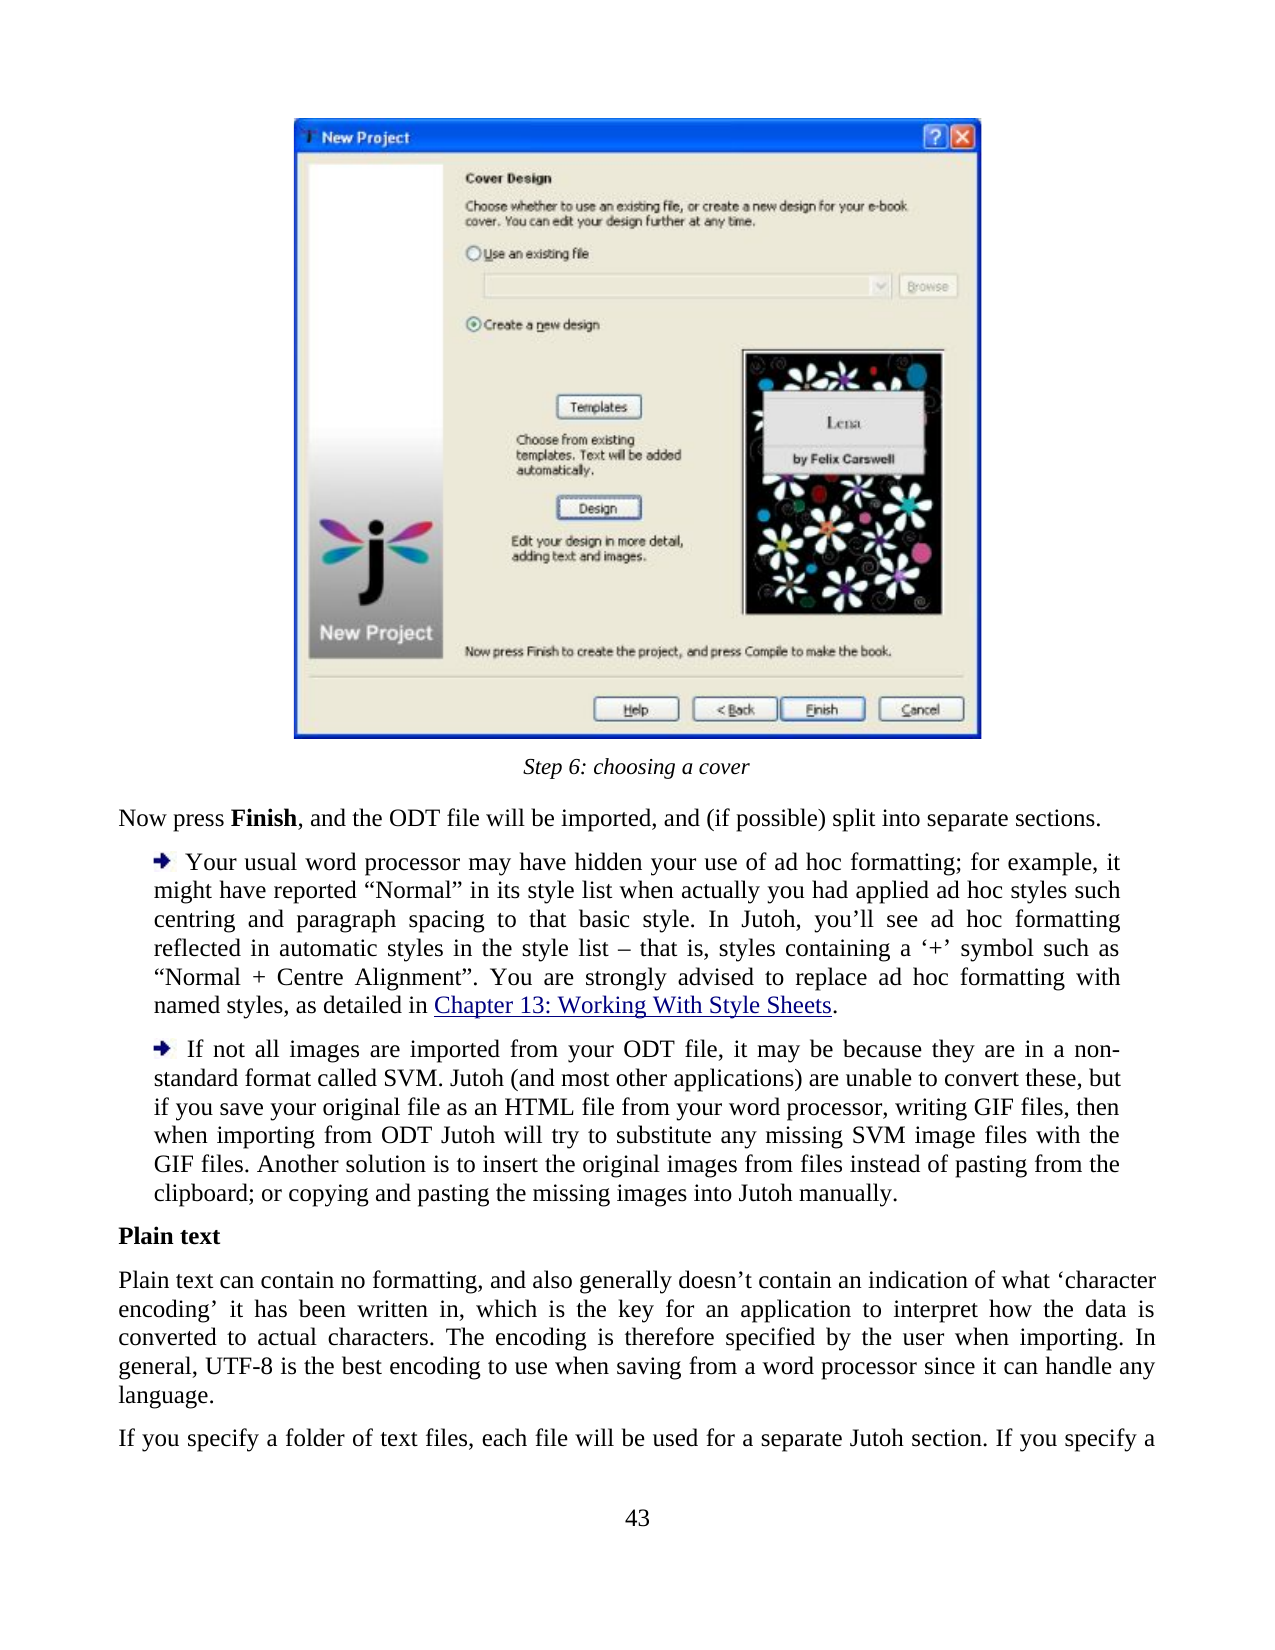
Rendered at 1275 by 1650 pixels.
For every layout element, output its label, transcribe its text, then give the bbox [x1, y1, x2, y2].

text Now press Finish, and the ODT file will be imported, and (if possible) split into separate sections. [118, 803, 1157, 832]
text If not all images are imported from your ODT file, it may be because they are in a non-standard format called SVM. Jutoh (and most other applications) are unable to convert these, but if you save your original file as an HTML file from your word processor, writing GIF files, then when importing from ODT Jutoh will try to substitute any missing SVM image files with the GIF files. Another solution is to insert the original images from files instead of pasting from the clipboard; or copying and pasting the missing images into Jutoh manually. [153, 1034, 1121, 1207]
text Step 6: choosing a cover [118, 753, 1157, 779]
text Plain text can contain no formatting, and also generally doesn’t contain an indication of what ‘character encoding’ it has been written in, which is the key for an application to interpret how the data is converted to actual characters. The encoding is therefore specified by the user when importing. In general, UTF-8 is the best encoding to use when saving from a word processor since it can handle any language. [118, 1265, 1157, 1409]
picture [293, 118, 982, 739]
picture [153, 1038, 177, 1059]
picture [153, 851, 177, 872]
subtitle Plain text [118, 1221, 1157, 1250]
text If you specify a folder of text files, each file will be used for a separate Jutoh section. If you specify a [118, 1423, 1157, 1452]
text Your usual word processor may have hidden your use of ad hoc formatting; for example, it might have reported “Normal” in its style list when actually you had applied ad hoc styles such centring and paragraph spacing to that basic style. In Jutoh, you’ll see ad hoc formatting reflected in automatic styles in the style list – that is, styles containing a ‘+’ symbol such as “Normal + Centre Alignment”. You are strongly advised to replace ad hoc formatting with named styles, as detailed in Chapter 13: Working With Style Sheets. [153, 847, 1121, 1019]
